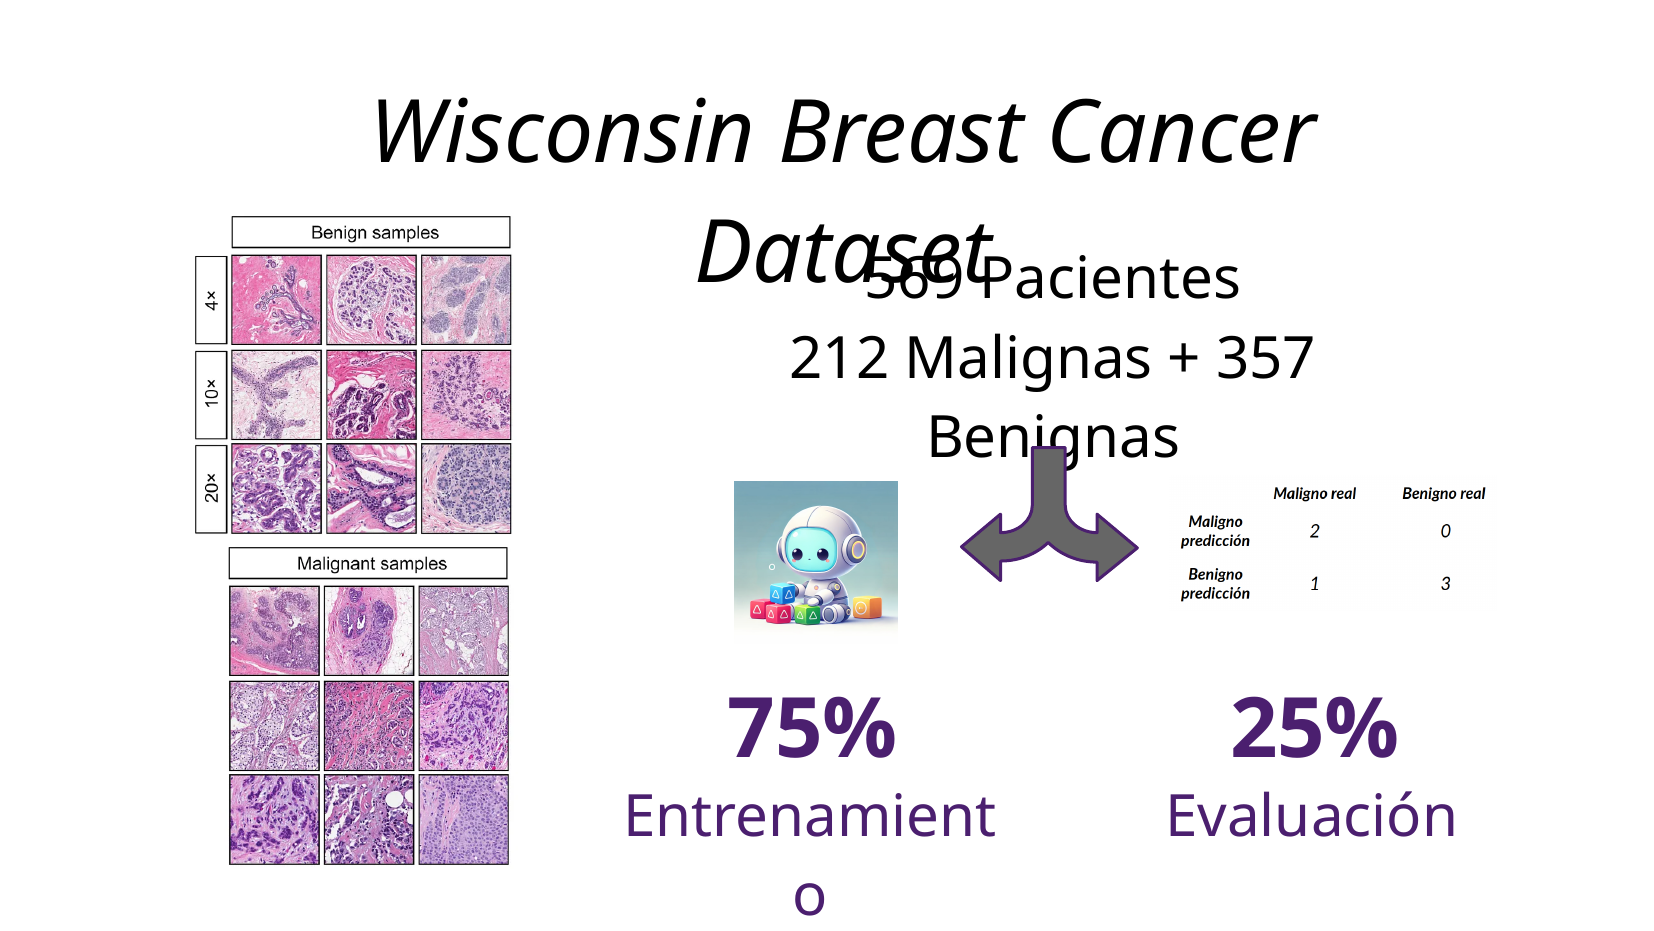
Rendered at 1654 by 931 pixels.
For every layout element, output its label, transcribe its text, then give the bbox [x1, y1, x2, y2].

picture [734, 481, 898, 644]
text_box 25% [1210, 660, 1420, 766]
picture [179, 204, 520, 877]
text_box Wisconsin Breast Cancer Dataset [209, 61, 1478, 259]
picture [1169, 475, 1497, 611]
text_box [961, 447, 1138, 581]
text_box Evaluación [1106, 766, 1518, 856]
text_box Entrenamiento [604, 766, 1016, 856]
text_box 569 Pacientes 212 Malignas + 357 Benignas [651, 229, 1455, 385]
text_box 75% [708, 660, 918, 766]
